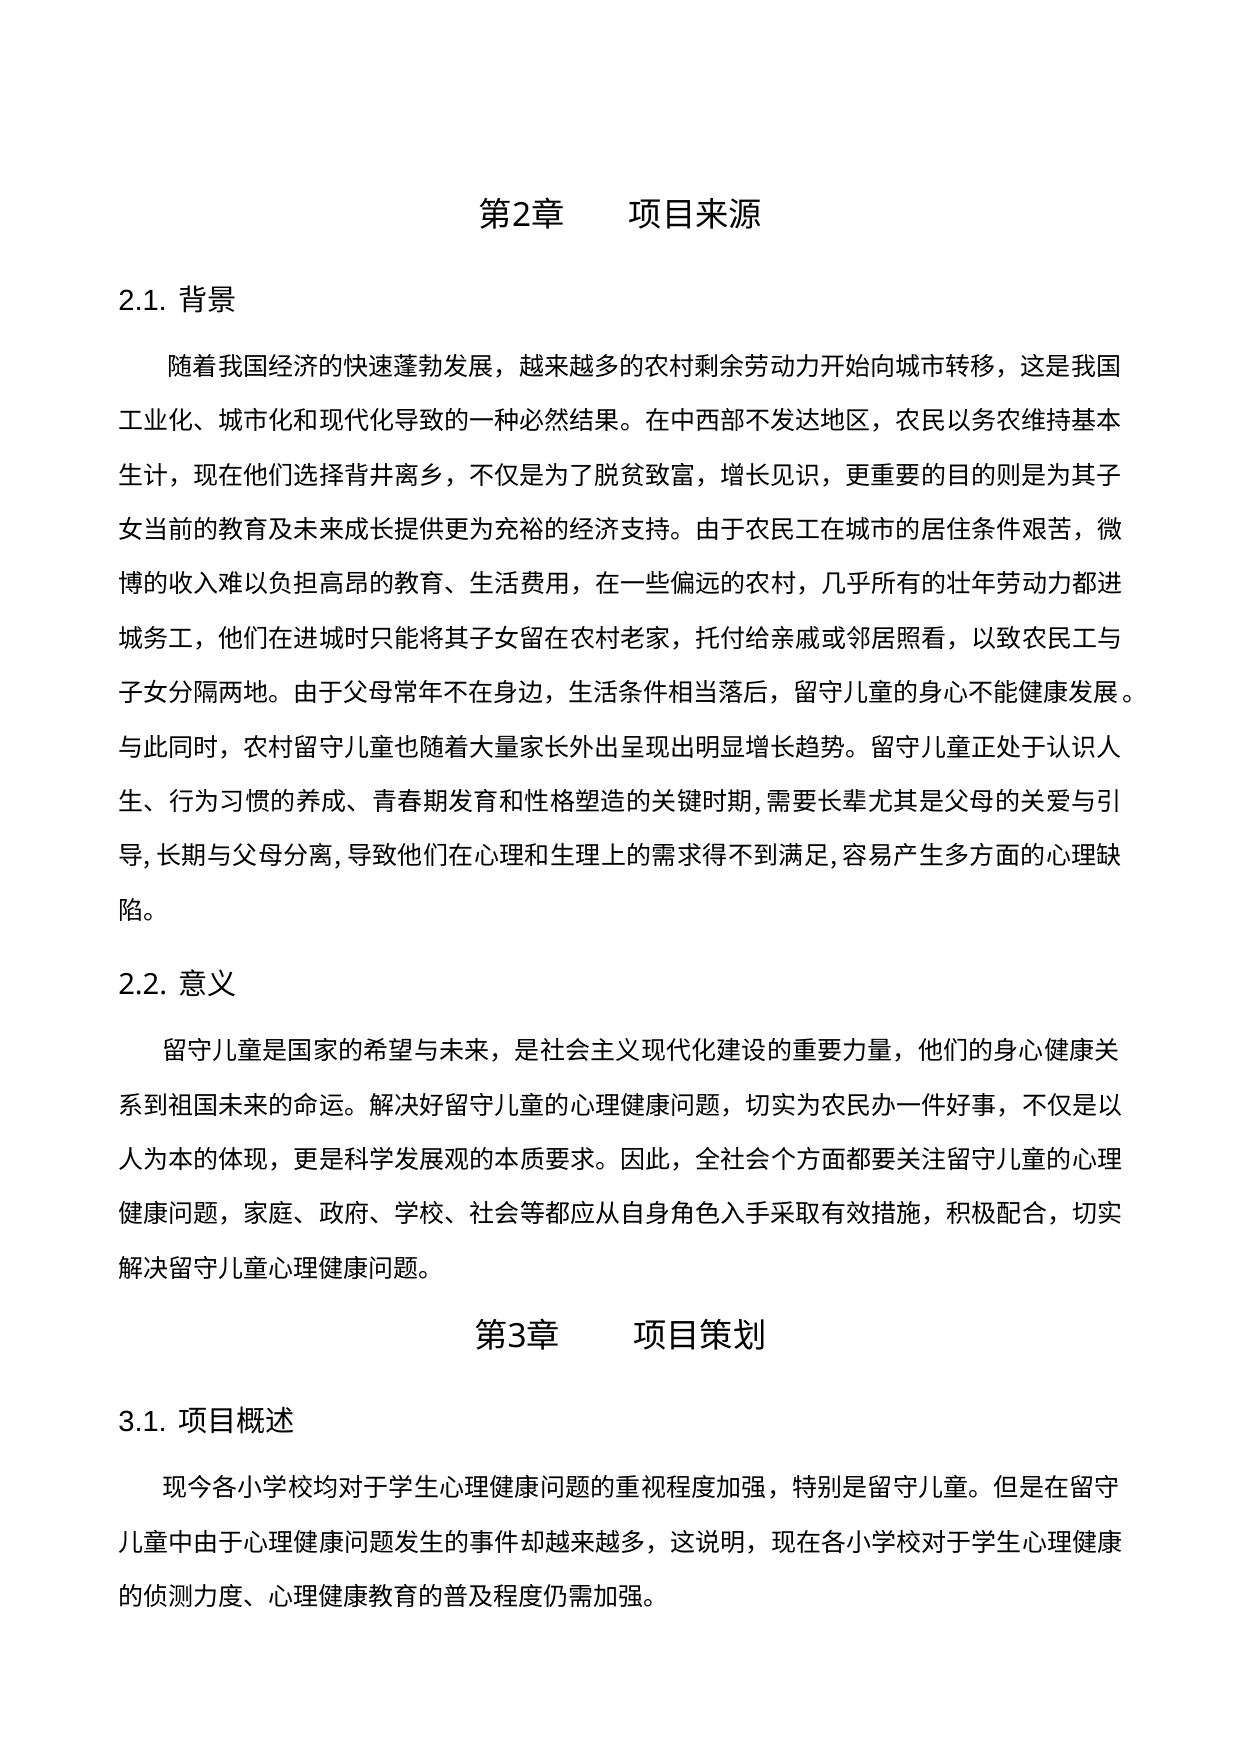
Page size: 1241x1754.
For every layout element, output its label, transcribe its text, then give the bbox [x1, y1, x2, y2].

text 现今各小学校均对于学生心理健康问题的重视程度加强，特别是留守儿童。但是在留守儿童中由于心理健康问题发生的事件却越来越多，这说明，现在各小学校对于学生心理健康的侦测力度、心理健康教育的普及程度仍需加强。 [118, 1468, 1122, 1613]
subtitle 意义 [118, 961, 1122, 1003]
text 随着我国经济的快速蓬勃发展，越来越多的农村剩余劳动力开始向城市转移，这是我国工业化、城市化和现代化导致的一种必然结果。在中西部不发达地区，农民以务农维持基本生计，现在他们选择背井离乡，不仅是为了脱贫致富，增长见识，更重要的目的则是为其子女当前的教育及未来成长提供更为充裕的经济支持。由于农民工在城市的居住条件艰苦，微博的收入难以负担高昂的教育、生活费用，在一些偏远的农村，几乎所有的壮年劳动力都进城务工，他们在进城时只能将其子女留在农村老家，托付给亲戚或邻居照看，以致农民工与子女分隔两地。由于父母常年不在身边，生活条件相当落后，留守儿童的身心不能健康发展。与此同时，农村留守儿童也随着大量家长外出呈现出明显增长趋势。留守儿童正处于认识人生、行为习惯的养成、青春期发育和性格塑造的关键时期, 需要长辈尤其是父母的关爱与引导, 长期与父母分离, 导致他们在心理和生理上的需求得不到满足, 容易产生多方面的心理缺陷。 [118, 346, 1122, 926]
subtitle 项目来源 [118, 188, 1122, 236]
subtitle 项目概述 [118, 1398, 1122, 1440]
subtitle 背景 [118, 276, 1122, 319]
subtitle 项目策划 [118, 1309, 1122, 1357]
text 留守儿童是国家的希望与未来，是社会主义现代化建设的重要力量，他们的身心健康关系到祖国未来的命运。解决好留守儿童的心理健康问题，切实为农民办一件好事，不仅是以人为本的体现，更是科学发展观的本质要求。因此，全社会个方面都要关注留守儿童的心理健康问题，家庭、政府、学校、社会等都应从自身角色入手采取有效措施，积极配合，切实解决留守儿童心理健康问题。 [118, 1031, 1122, 1284]
